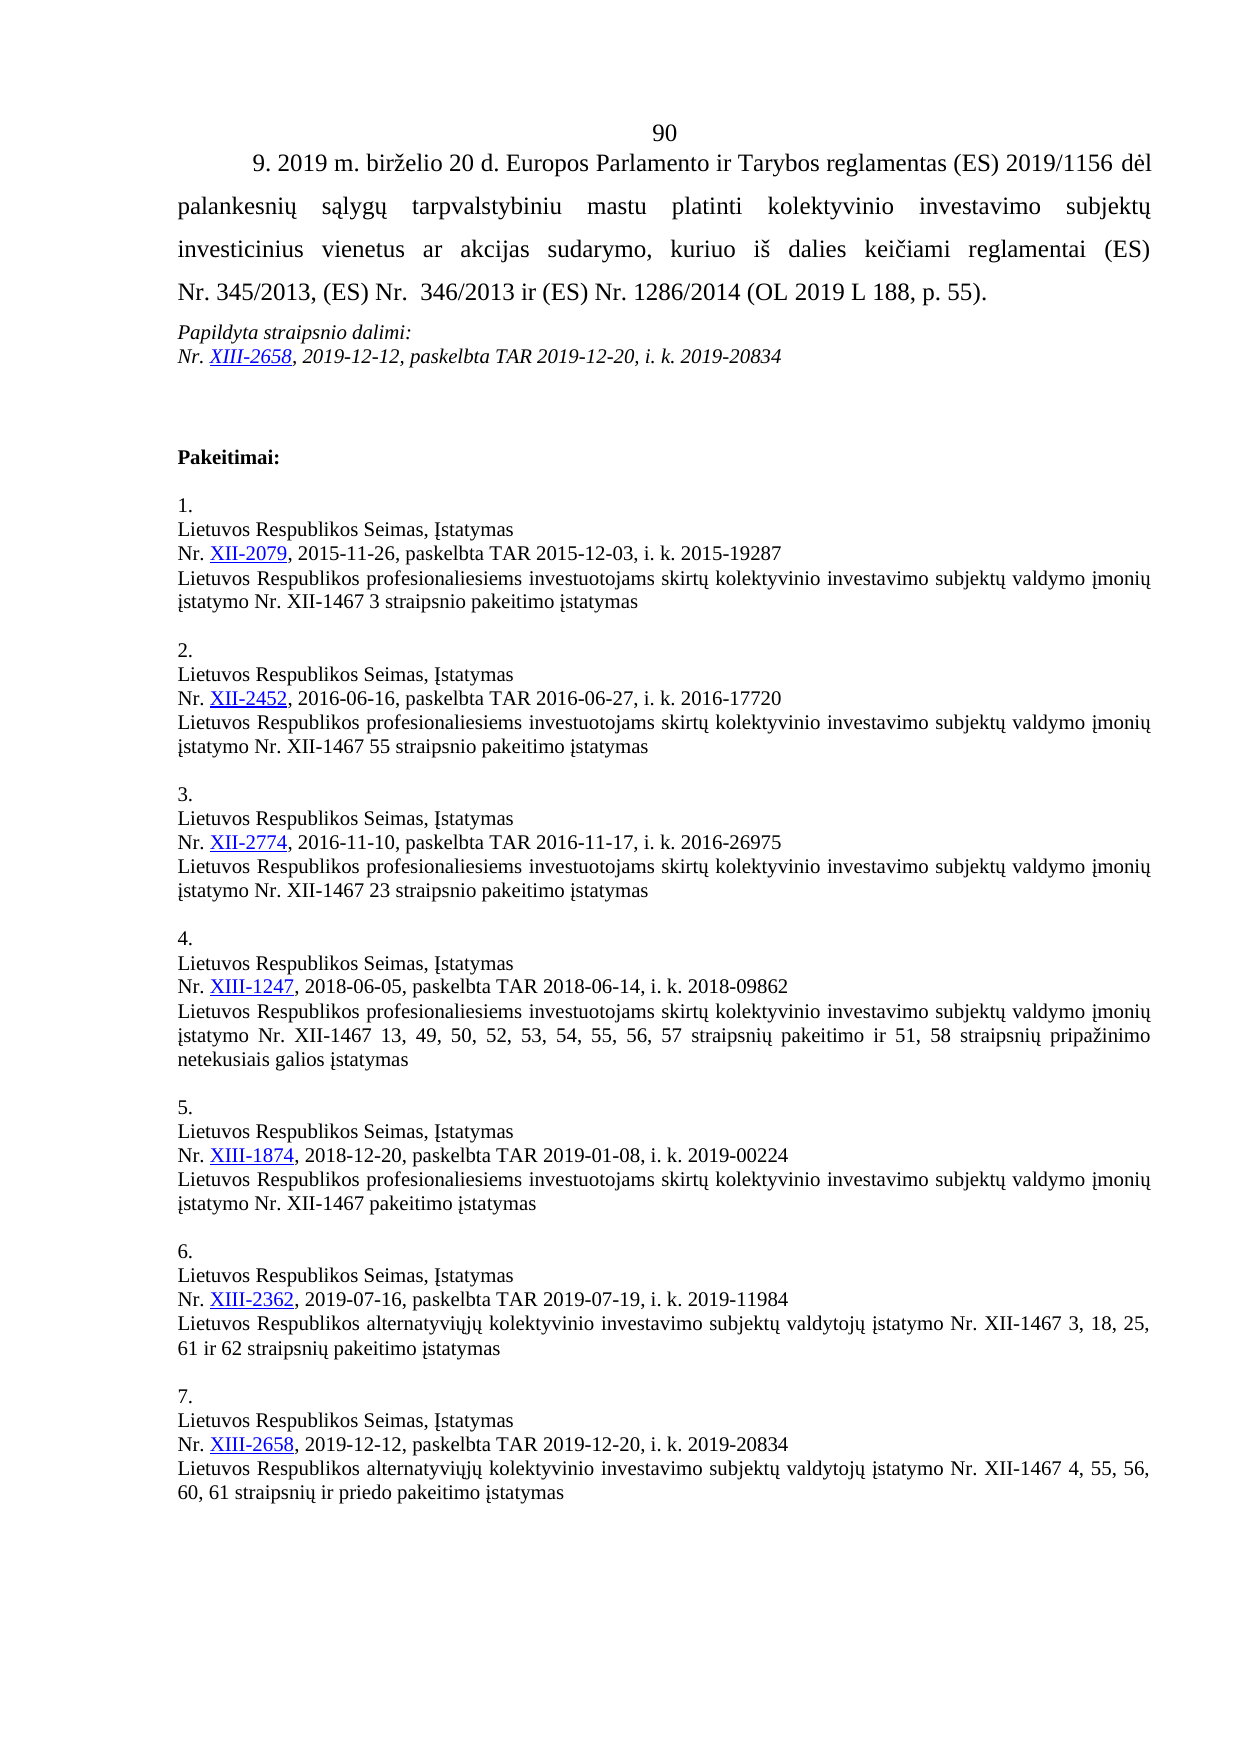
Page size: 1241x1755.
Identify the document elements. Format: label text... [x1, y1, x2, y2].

text Lietuvos Respublikos Seimas, Įstatymas [177, 1119, 1152, 1143]
text Lietuvos Respublikos Seimas, Įstatymas [177, 1408, 1152, 1432]
text 1. [177, 493, 1152, 517]
text 9. 2019 m. birželio 20 d. Europos Parlamento ir Tarybos reglamentas (ES) 2019/1156 dėl palankesnių sąlygų tarpvalstybiniu mastu platinti kolektyvinio investavimo subjektų investicinius vienetus ar akcijas sudarymo, kuriuo iš dalies keičiami reglamentai (ES) Nr. 345/2013, (ES) Nr. 346/2013 ir (ES) Nr. 1286/2014 (OL 2019 L 188, p. 55). [177, 148, 1152, 306]
text Lietuvos Respublikos Seimas, Įstatymas [177, 950, 1152, 974]
text Lietuvos Respublikos Seimas, Įstatymas [177, 806, 1152, 830]
text Lietuvos Respublikos alternatyviųjų kolektyvinio investavimo subjektų valdytojų įstatymo Nr. XII-1467 3, 18, 25, 61 ir 62 straipsnių pakeitimo įstatymas [177, 1311, 1152, 1359]
text Lietuvos Respublikos Seimas, Įstatymas [177, 1263, 1152, 1287]
text Lietuvos Respublikos profesionaliesiems investuotojams skirtų kolektyvinio investavimo subjektų valdymo įmonių įstatymo Nr. XII-1467 23 straipsnio pakeitimo įstatymas [177, 854, 1152, 902]
text Papildyta straipsnio dalimi: [177, 320, 1152, 344]
text 7. [177, 1383, 1152, 1408]
text Lietuvos Respublikos profesionaliesiems investuotojams skirtų kolektyvinio investavimo subjektų valdymo įmonių įstatymo Nr. XII-1467 13, 49, 50, 52, 53, 54, 55, 56, 57 straipsnių pakeitimo ir 51, 58 straipsnių pripažinimo netekusiais galios įstatymas [177, 998, 1152, 1071]
text Nr. XIII-1247, 2018-06-05, paskelbta TAR 2018-06-14, i. k. 2018-09862 [177, 974, 1152, 998]
text 4. [177, 926, 1152, 950]
text 6. [177, 1239, 1152, 1263]
text Lietuvos Respublikos Seimas, Įstatymas [177, 662, 1152, 686]
text Pakeitimai: [177, 445, 1152, 469]
text 2. [177, 638, 1152, 662]
text Lietuvos Respublikos profesionaliesiems investuotojams skirtų kolektyvinio investavimo subjektų valdymo įmonių įstatymo Nr. XII-1467 3 straipsnio pakeitimo įstatymas [177, 565, 1152, 613]
text Nr. XII-2079, 2015-11-26, paskelbta TAR 2015-12-03, i. k. 2015-19287 [177, 541, 1152, 565]
text Lietuvos Respublikos alternatyviųjų kolektyvinio investavimo subjektų valdytojų įstatymo Nr. XII-1467 4, 55, 56, 60, 61 straipsnių ir priedo pakeitimo įstatymas [177, 1456, 1152, 1504]
text 5. [177, 1095, 1152, 1119]
text Nr. XII-2452, 2016-06-16, paskelbta TAR 2016-06-27, i. k. 2016-17720 [177, 686, 1152, 710]
text 3. [177, 782, 1152, 806]
text Lietuvos Respublikos profesionaliesiems investuotojams skirtų kolektyvinio investavimo subjektų valdymo įmonių įstatymo Nr. XII-1467 pakeitimo įstatymas [177, 1167, 1152, 1215]
text Lietuvos Respublikos profesionaliesiems investuotojams skirtų kolektyvinio investavimo subjektų valdymo įmonių įstatymo Nr. XII-1467 55 straipsnio pakeitimo įstatymas [177, 710, 1152, 758]
text Nr. XIII-1874, 2018-12-20, paskelbta TAR 2019-01-08, i. k. 2019-00224 [177, 1143, 1152, 1167]
text Lietuvos Respublikos Seimas, Įstatymas [177, 517, 1152, 541]
text Nr. XII-2774, 2016-11-10, paskelbta TAR 2016-11-17, i. k. 2016-26975 [177, 830, 1152, 854]
text Nr. XIII-2658, 2019-12-12, paskelbta TAR 2019-12-20, i. k. 2019-20834 [177, 1432, 1152, 1456]
text Nr. XIII-2658, 2019-12-12, paskelbta TAR 2019-12-20, i. k. 2019-20834 [177, 344, 1152, 368]
text Nr. XIII-2362, 2019-07-16, paskelbta TAR 2019-07-19, i. k. 2019-11984 [177, 1287, 1152, 1311]
